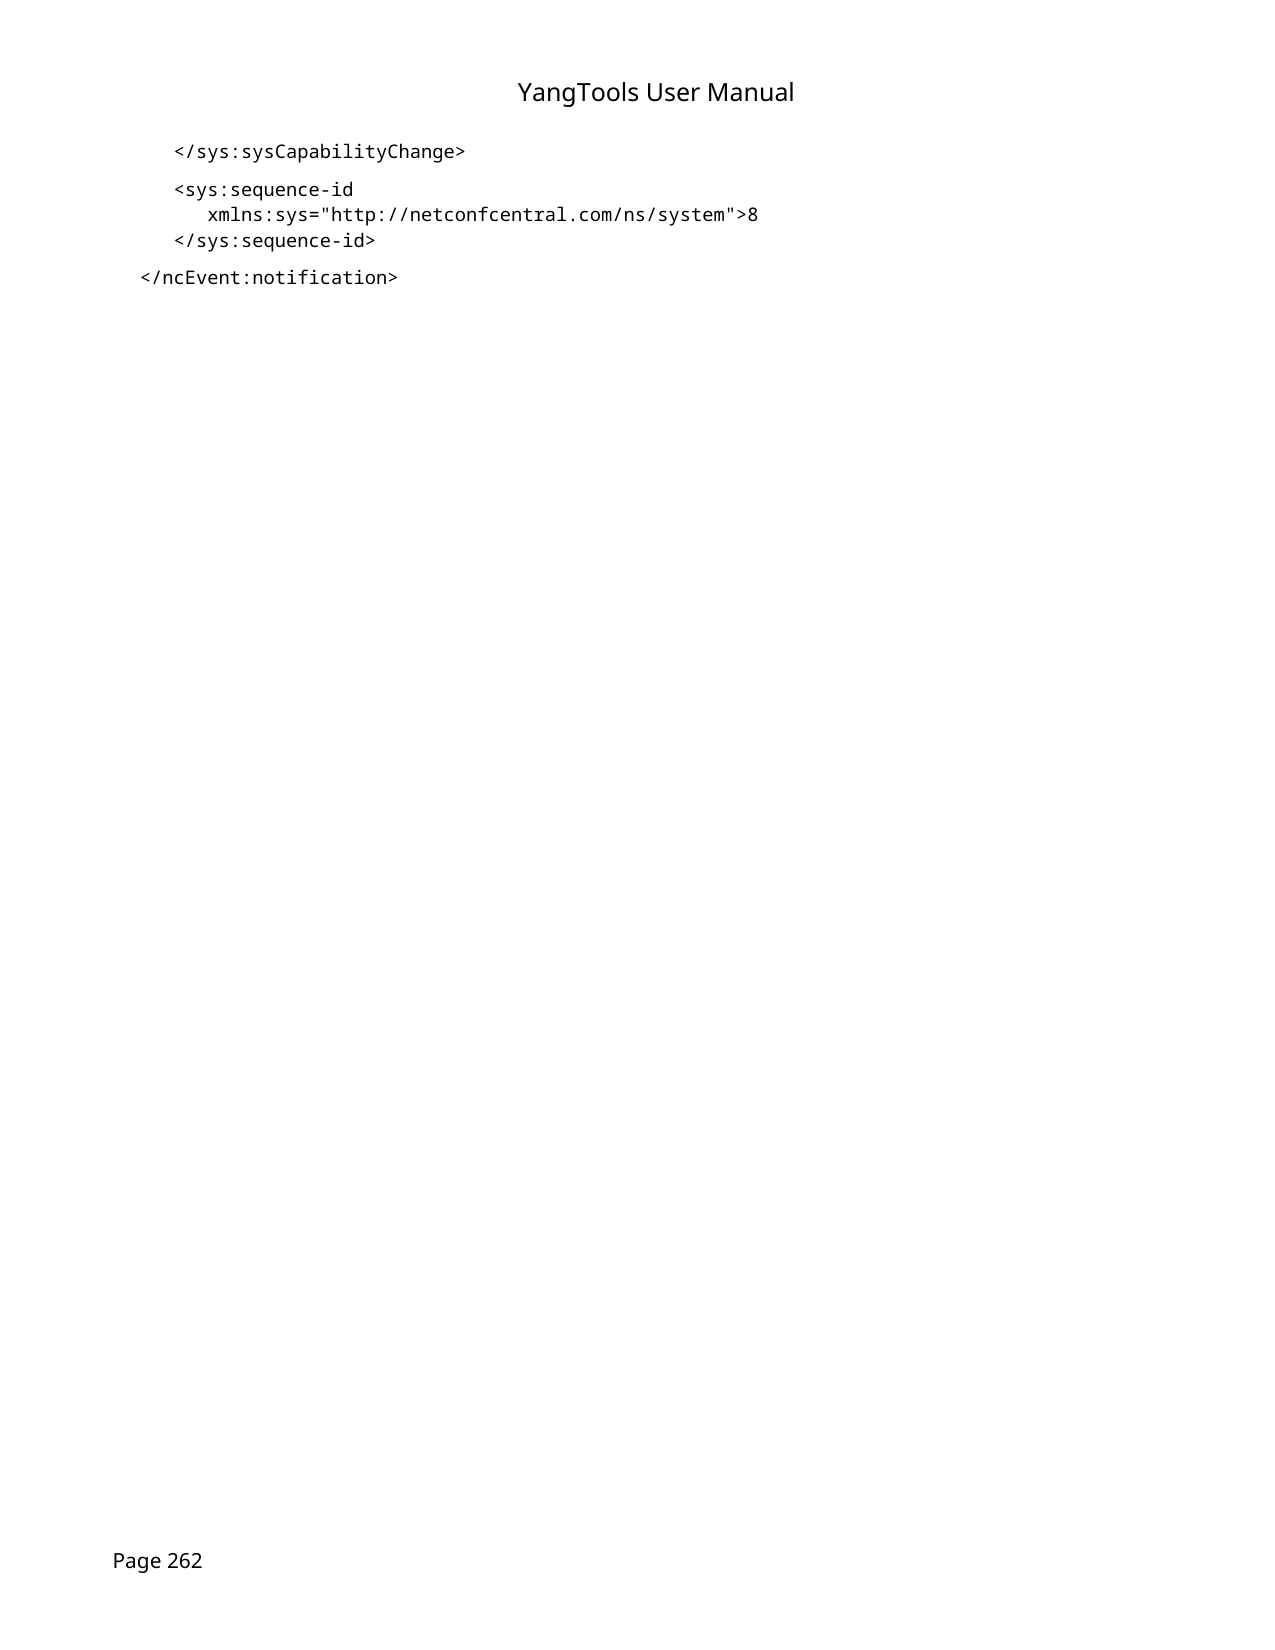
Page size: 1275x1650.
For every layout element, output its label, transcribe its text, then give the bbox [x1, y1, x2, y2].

text <sys:sequence-id xmlns:sys="http://netconfcentral.com/ns/system">8 </sys:sequence-id> [139, 176, 1200, 253]
text </ncEvent:notification> [139, 264, 1200, 290]
text </sys:sysCapabilityChange> [139, 138, 1200, 164]
